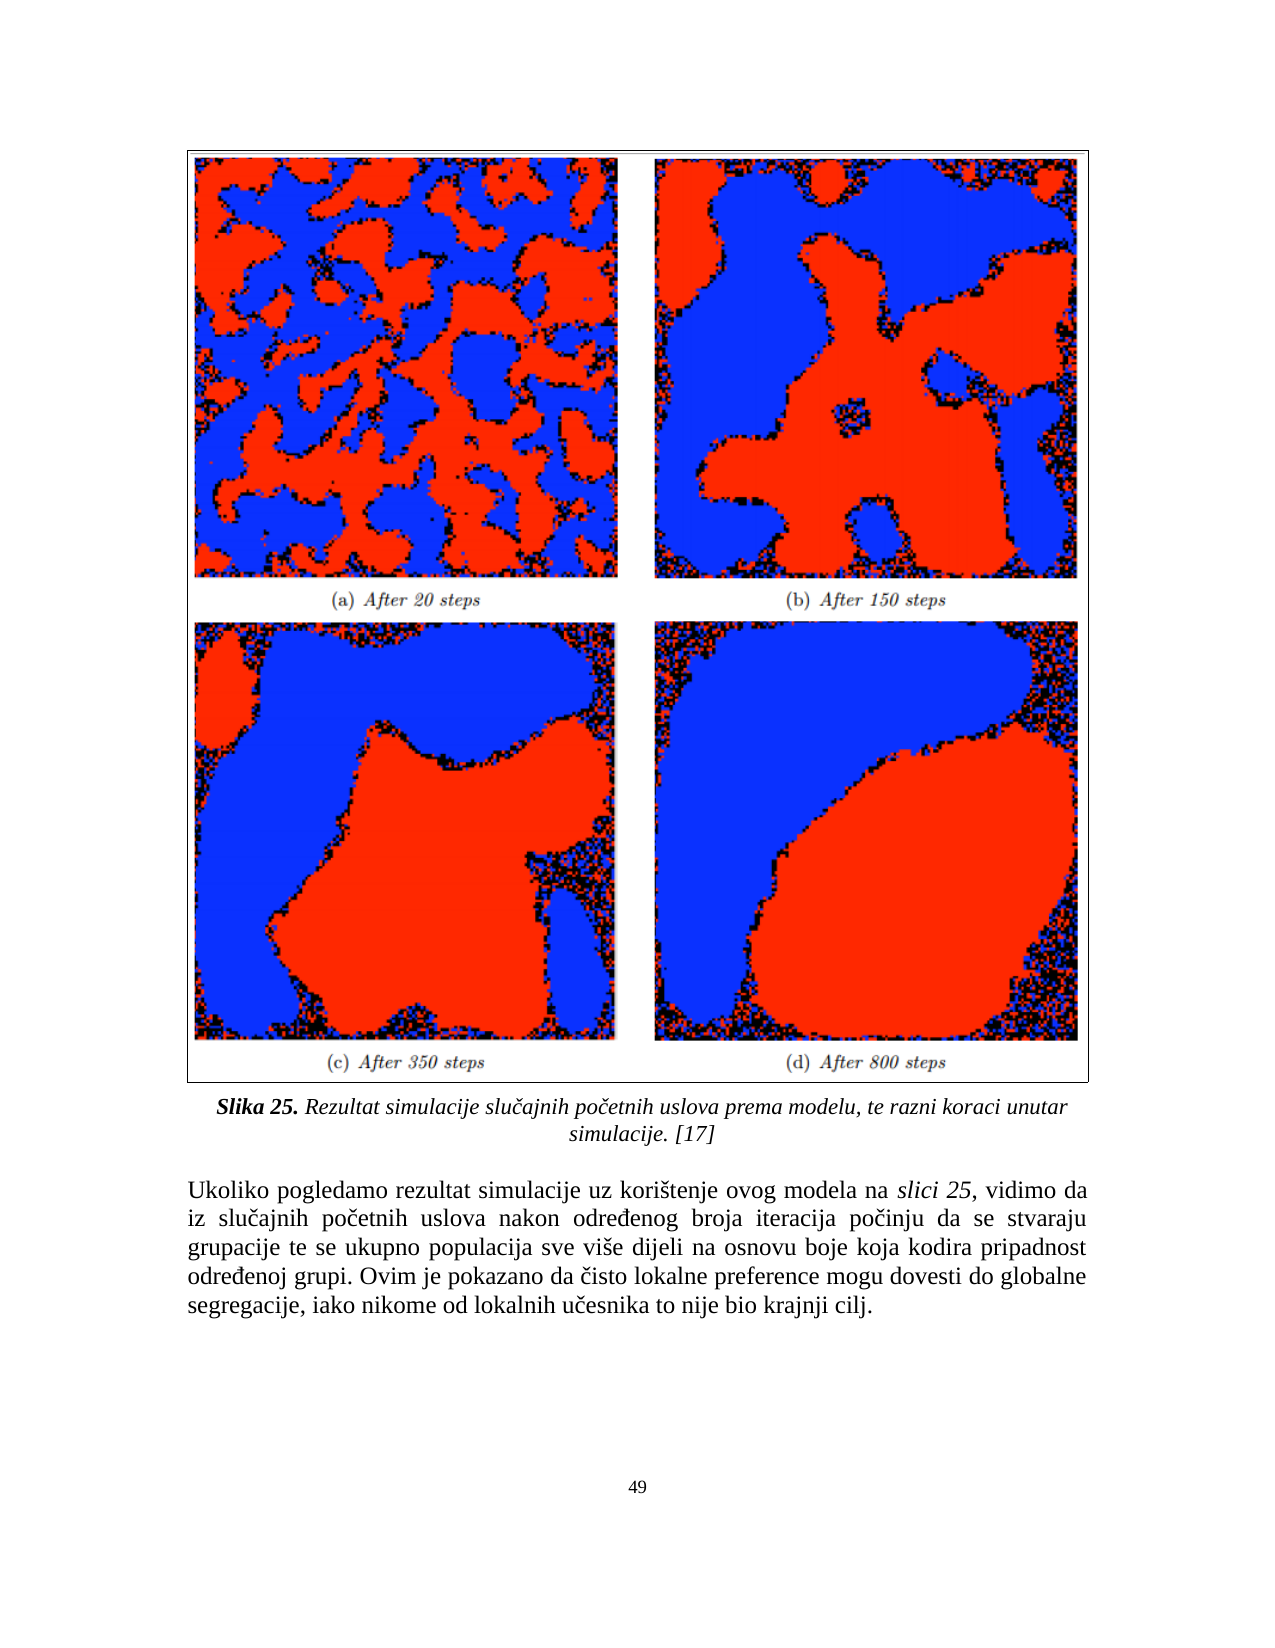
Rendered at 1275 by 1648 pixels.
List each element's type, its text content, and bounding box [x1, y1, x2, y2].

text Ukoliko pogledamo rezultat simulacije uz korištenje ovog modela na slici 25, vidimo da iz slučajnih početnih uslova nakon određenog broja iteracija počinju da se stvaraju grupacije te se ukupno populacija sve više dijeli na osnovu boje koja kodira pripadnost određenoj grupi. Ovim je pokazano da čisto lokalne preference mogu dovesti do globalne segregacije, iako nikome od lokalnih učesnika to nije bio krajnji cilj. [187, 1175, 1088, 1318]
picture [190, 153, 1085, 1079]
text Slika 25. Rezultat simulacije slučajnih početnih uslova prema modelu, te razni koraci unutar simulacije. [17] [192, 1093, 1092, 1146]
